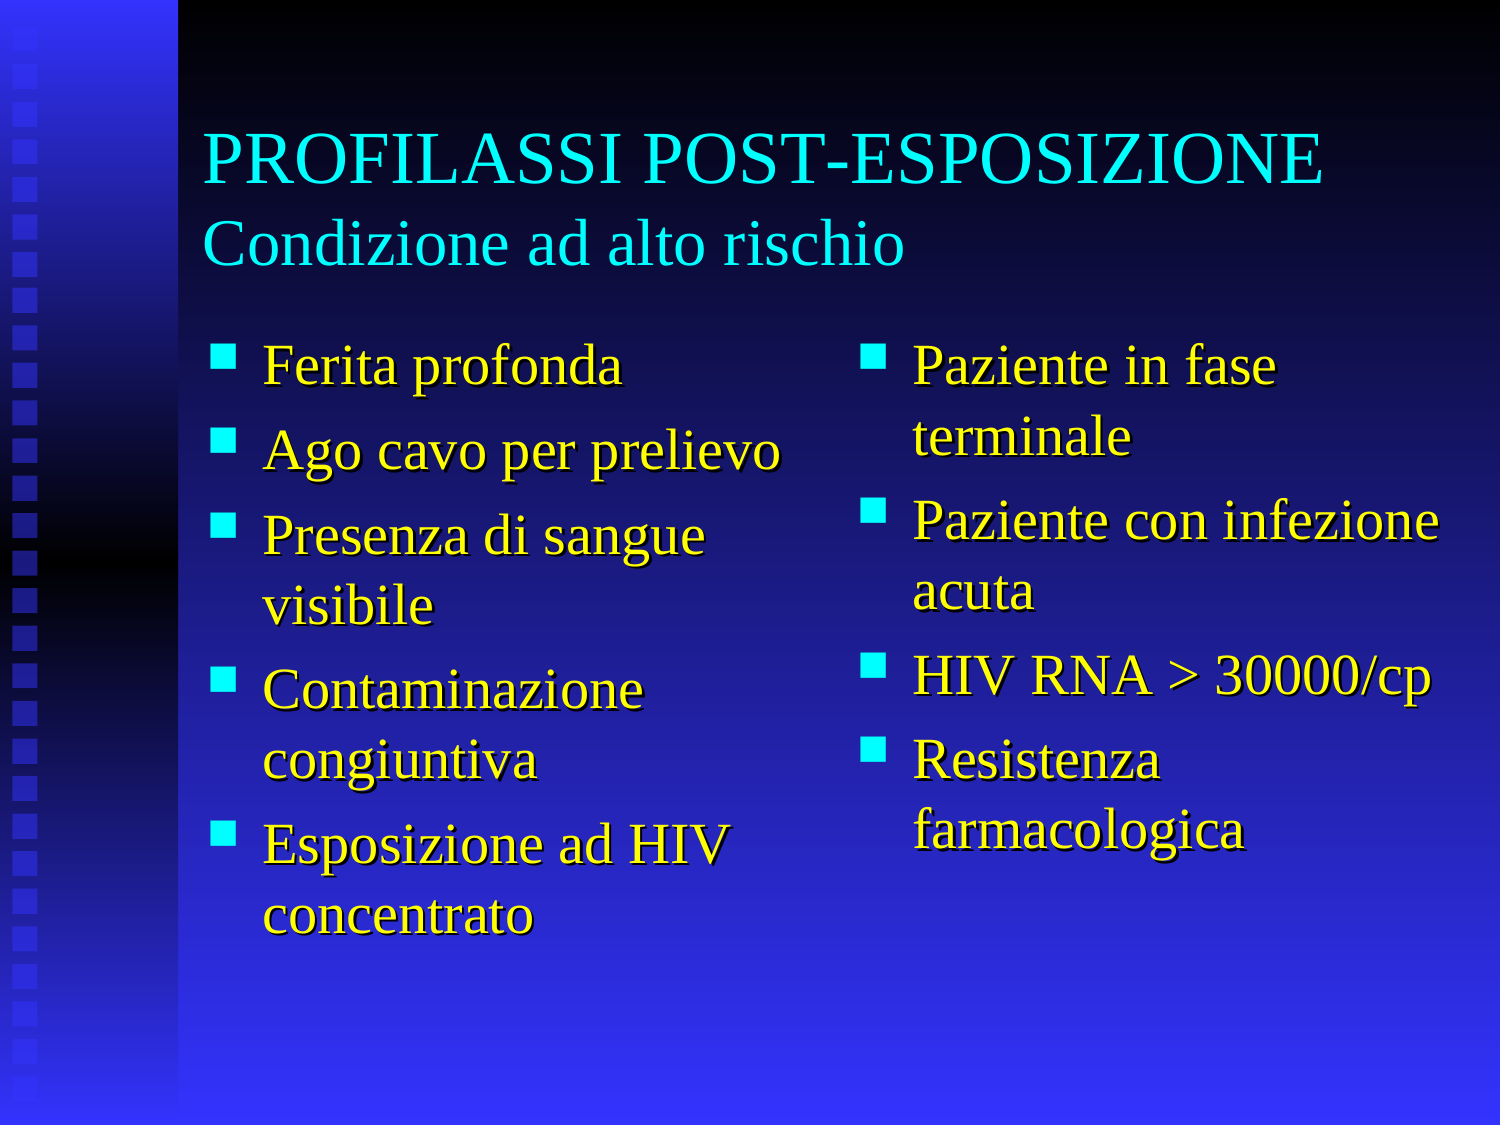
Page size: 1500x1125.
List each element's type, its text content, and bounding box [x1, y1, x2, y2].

text_box Paziente in fase terminale Paziente con infezione acuta HIV RNA > 30000/cp Resistenza farmacologica [841, 319, 1467, 995]
text_box PROFILASSI POST-ESPOSIZIONE Condizione ad alto rischio [187, 99, 1463, 288]
text_box Ferita profonda Ago cavo per prelievo Presenza di sangue visibile Contaminazione congiuntiva Esposizione ad HIV concentrato [191, 319, 817, 995]
